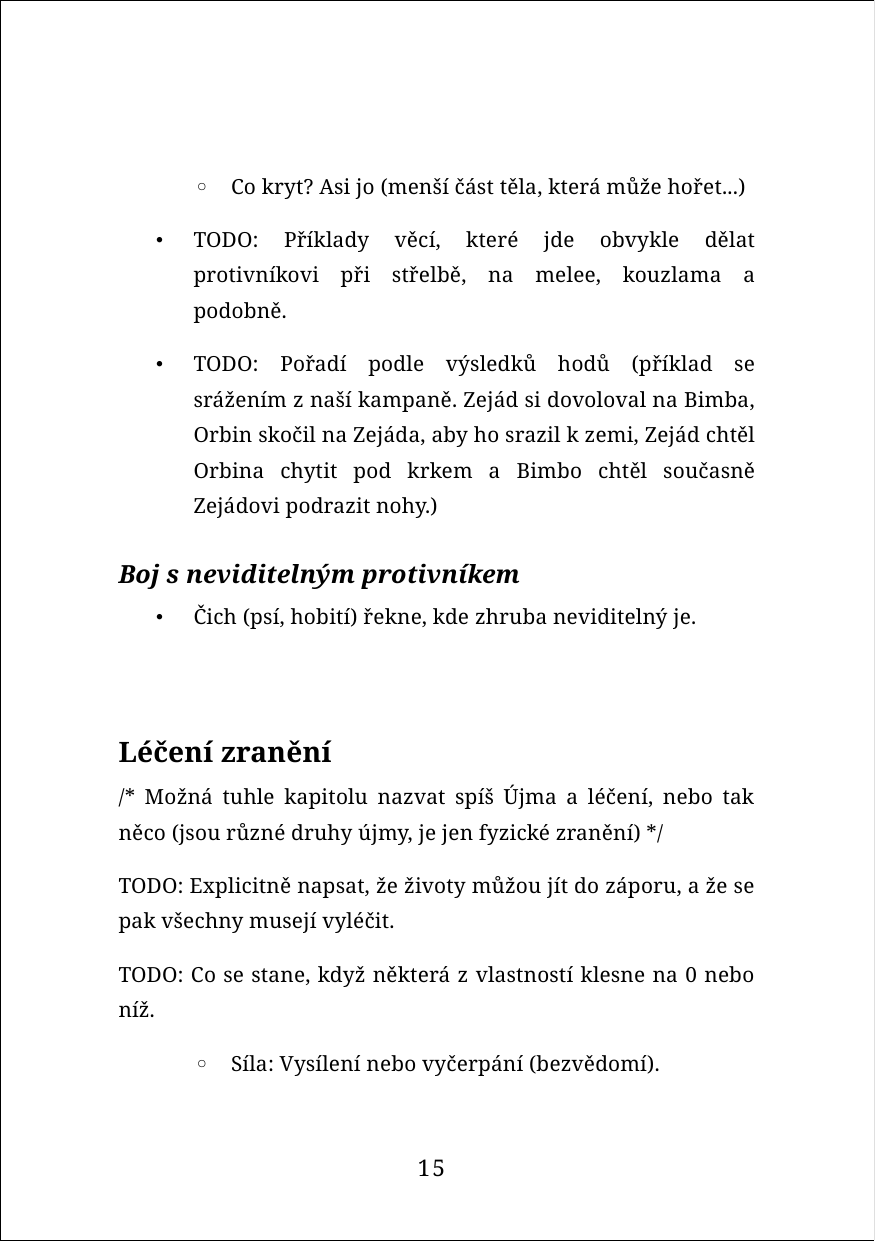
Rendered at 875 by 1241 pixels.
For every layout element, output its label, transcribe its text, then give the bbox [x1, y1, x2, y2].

list Čich (psí, hobití) řekne, kde zhruba neviditelný je. [156, 602, 756, 631]
list Co kryt? Asi jo (menší část těla, která může hořet...) [193, 172, 756, 200]
text TODO: Co se stane, když některá z vlastností klesne na 0 nebo níž. [118, 960, 756, 1024]
list Síla: Vysílení nebo vyčerpání (bezvědomí). [193, 1049, 756, 1077]
text /* Možná tuhle kapitolu nazvat spíš Újma a léčení, nebo tak něco (jsou různé druhy újmy, je jen fyzické zranění) */ [118, 782, 756, 846]
subtitle Léčení zranění [118, 732, 756, 771]
list TODO: Pořadí podle výsledků hodů (příklad se srážením z naší kampaně. Zejád si dovoloval na Bimba, Orbin skočil na Zejáda, aby ho srazil k zemi, Zejád chtěl Orbina chytit pod krkem a Bimbo chtěl současně Zejádovi podrazit nohy.) [156, 349, 756, 520]
text TODO: Explicitně napsat, že životy můžou jít do záporu, a že se pak všechny musejí vyléčit. [118, 871, 756, 935]
list TODO: Příklady věcí, které jde obvykle dělat protivníkovi při střelbě, na melee, kouzlama a podobně. [156, 225, 756, 324]
subtitle Boj s neviditelným protivníkem [118, 556, 756, 590]
